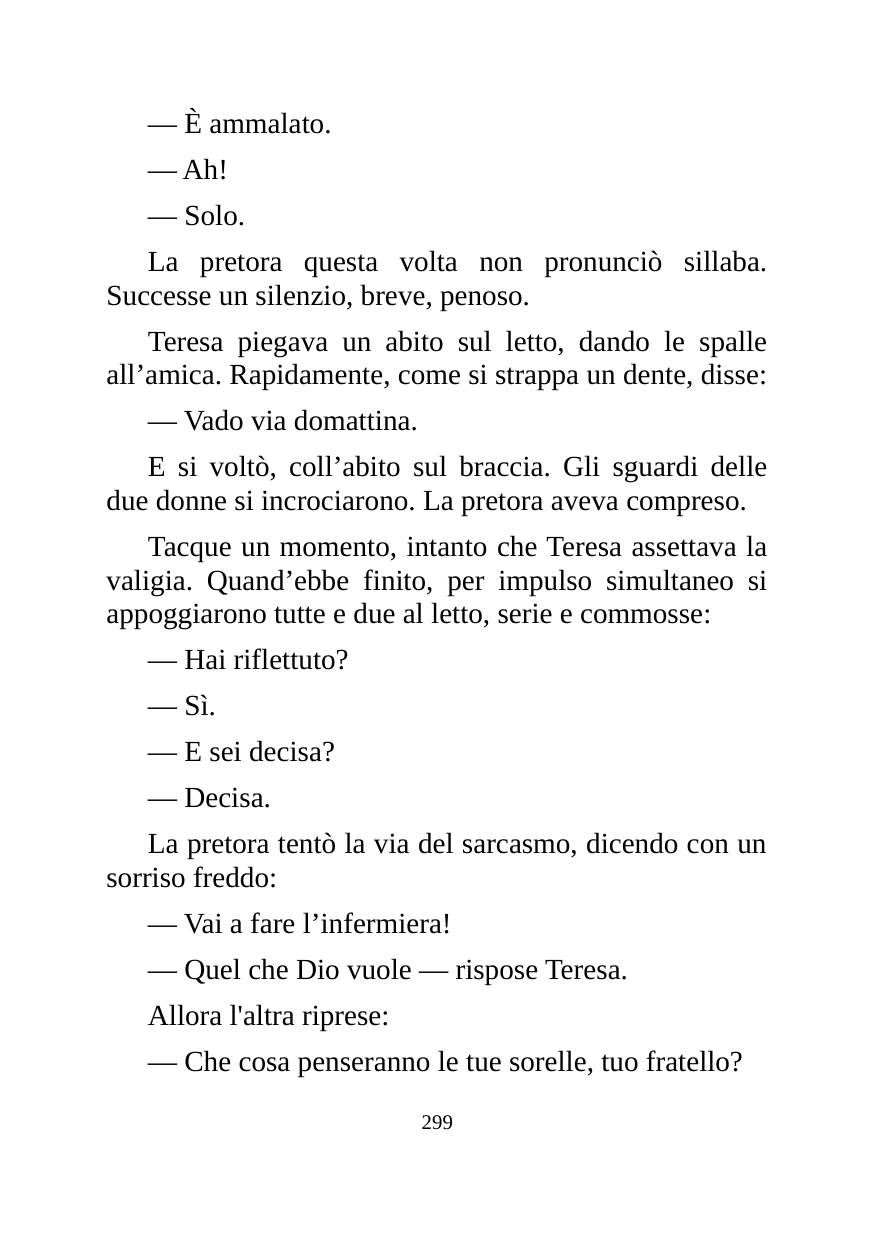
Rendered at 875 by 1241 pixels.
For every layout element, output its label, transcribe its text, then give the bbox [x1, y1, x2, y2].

text — Quel che Dio vuole — rispose Teresa. [106, 952, 768, 986]
text — Hai riflettuto? [106, 642, 768, 676]
text La pretora tentò la via del sarcasmo, dicendo con un sorriso freddo: [106, 826, 768, 893]
text — Vado via domattina. [106, 403, 768, 437]
text Teresa piegava un abito sul letto, dando le spalle all’amica. Rapidamente, come si strappa un dente, disse: [106, 324, 768, 391]
text — Che cosa penseranno le tue sorelle, tuo fratello? [106, 1044, 768, 1078]
text — Vai a fare l’infermiera! [106, 906, 768, 939]
text E si voltò, coll’abito sul braccia. Gli sguardi delle due donne si incrociarono. La pretora aveva compreso. [106, 449, 768, 517]
text — E sei decisa? [106, 734, 768, 768]
text Tacque un momento, intanto che Teresa assettava la valigia. Quand’ebbe finito, per impulso simultaneo si appoggiarono tutte e due al letto, serie e commosse: [106, 529, 768, 630]
text — Solo. [106, 198, 768, 232]
text La pretora questa volta non pronunciò sillaba. Successe un silenzio, breve, penoso. [106, 244, 768, 311]
text — Ah! [106, 152, 768, 186]
text — È ammalato. [106, 106, 768, 140]
text — Sì. [106, 688, 768, 722]
text — Decisa. [106, 780, 768, 814]
text Allora l'altra riprese: [106, 998, 768, 1032]
